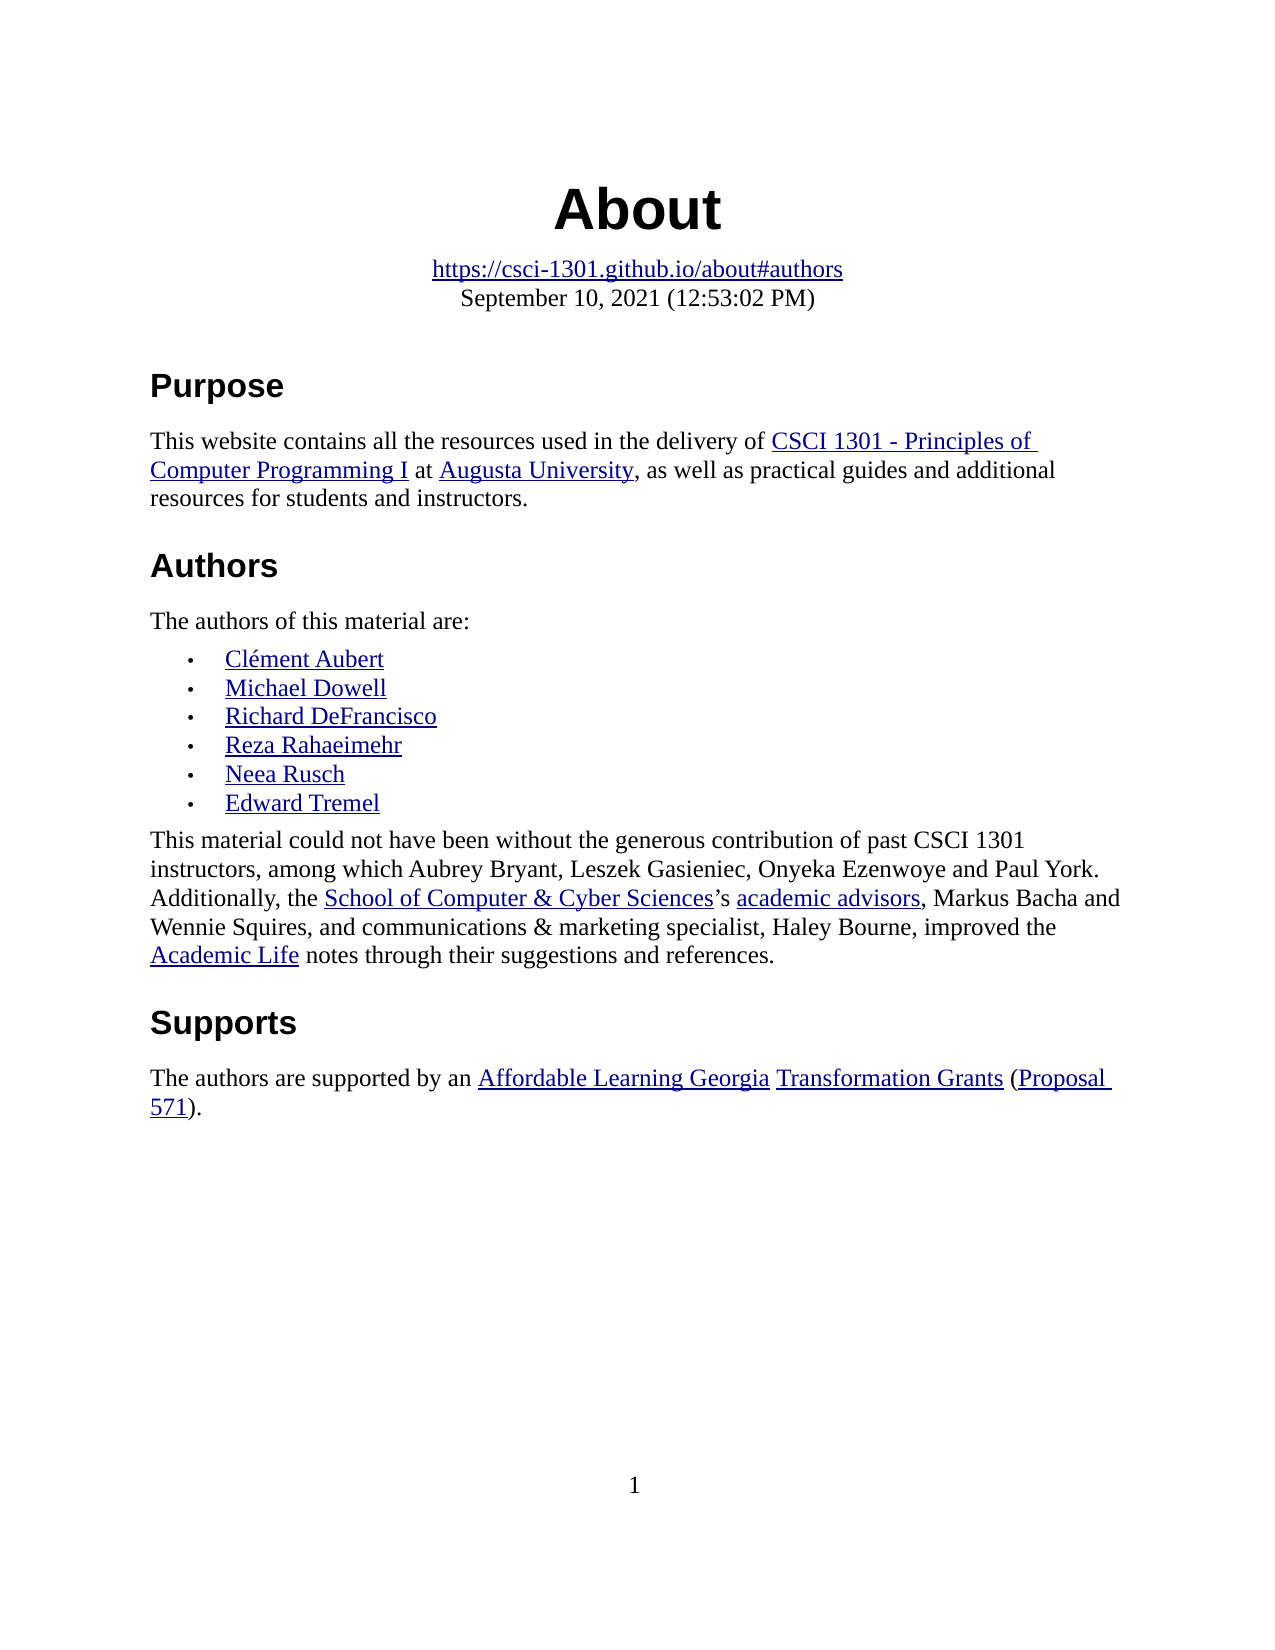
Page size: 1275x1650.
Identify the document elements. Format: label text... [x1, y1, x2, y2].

text The authors are supported by an Affordable Learning Georgia Transformation Grants (Proposal 571). [150, 1063, 1125, 1121]
text https://csci-1301.github.io/about#authors [150, 254, 1125, 283]
subtitle Purpose [150, 366, 1125, 404]
list Clément Aubert [187, 644, 1125, 673]
list Michael Dowell [187, 673, 1125, 701]
subtitle Authors [150, 546, 1125, 585]
text The authors of this material are: [150, 606, 1125, 635]
list Richard DeFrancisco [187, 701, 1125, 730]
text This material could not have been without the generous contribution of past CSCI 1301 instructors, among which Aubrey Bryant, Leszek Gasieniec, Onyeka Ezenwoye and Paul York. Additionally, the School of Computer & Cyber Sciences’s academic advisors, Markus Bacha and Wennie Squires, and communications & marketing specialist, Haley Bourne, improved the Academic Life notes through their suggestions and references. [150, 825, 1125, 969]
text This website contains all the resources used in the delivery of CSCI 1301 - Principles of Computer Programming I at Augusta University, as well as practical guides and additional resources for students and instructors. [150, 426, 1125, 512]
text September 10, 2021 (12:53:02 PM) [150, 283, 1125, 312]
list Neea Rusch [187, 759, 1125, 788]
list Reza Rahaeimehr [187, 730, 1125, 759]
subtitle Supports [150, 1003, 1125, 1042]
title About [150, 175, 1125, 242]
list Edward Tremel [187, 788, 1125, 816]
